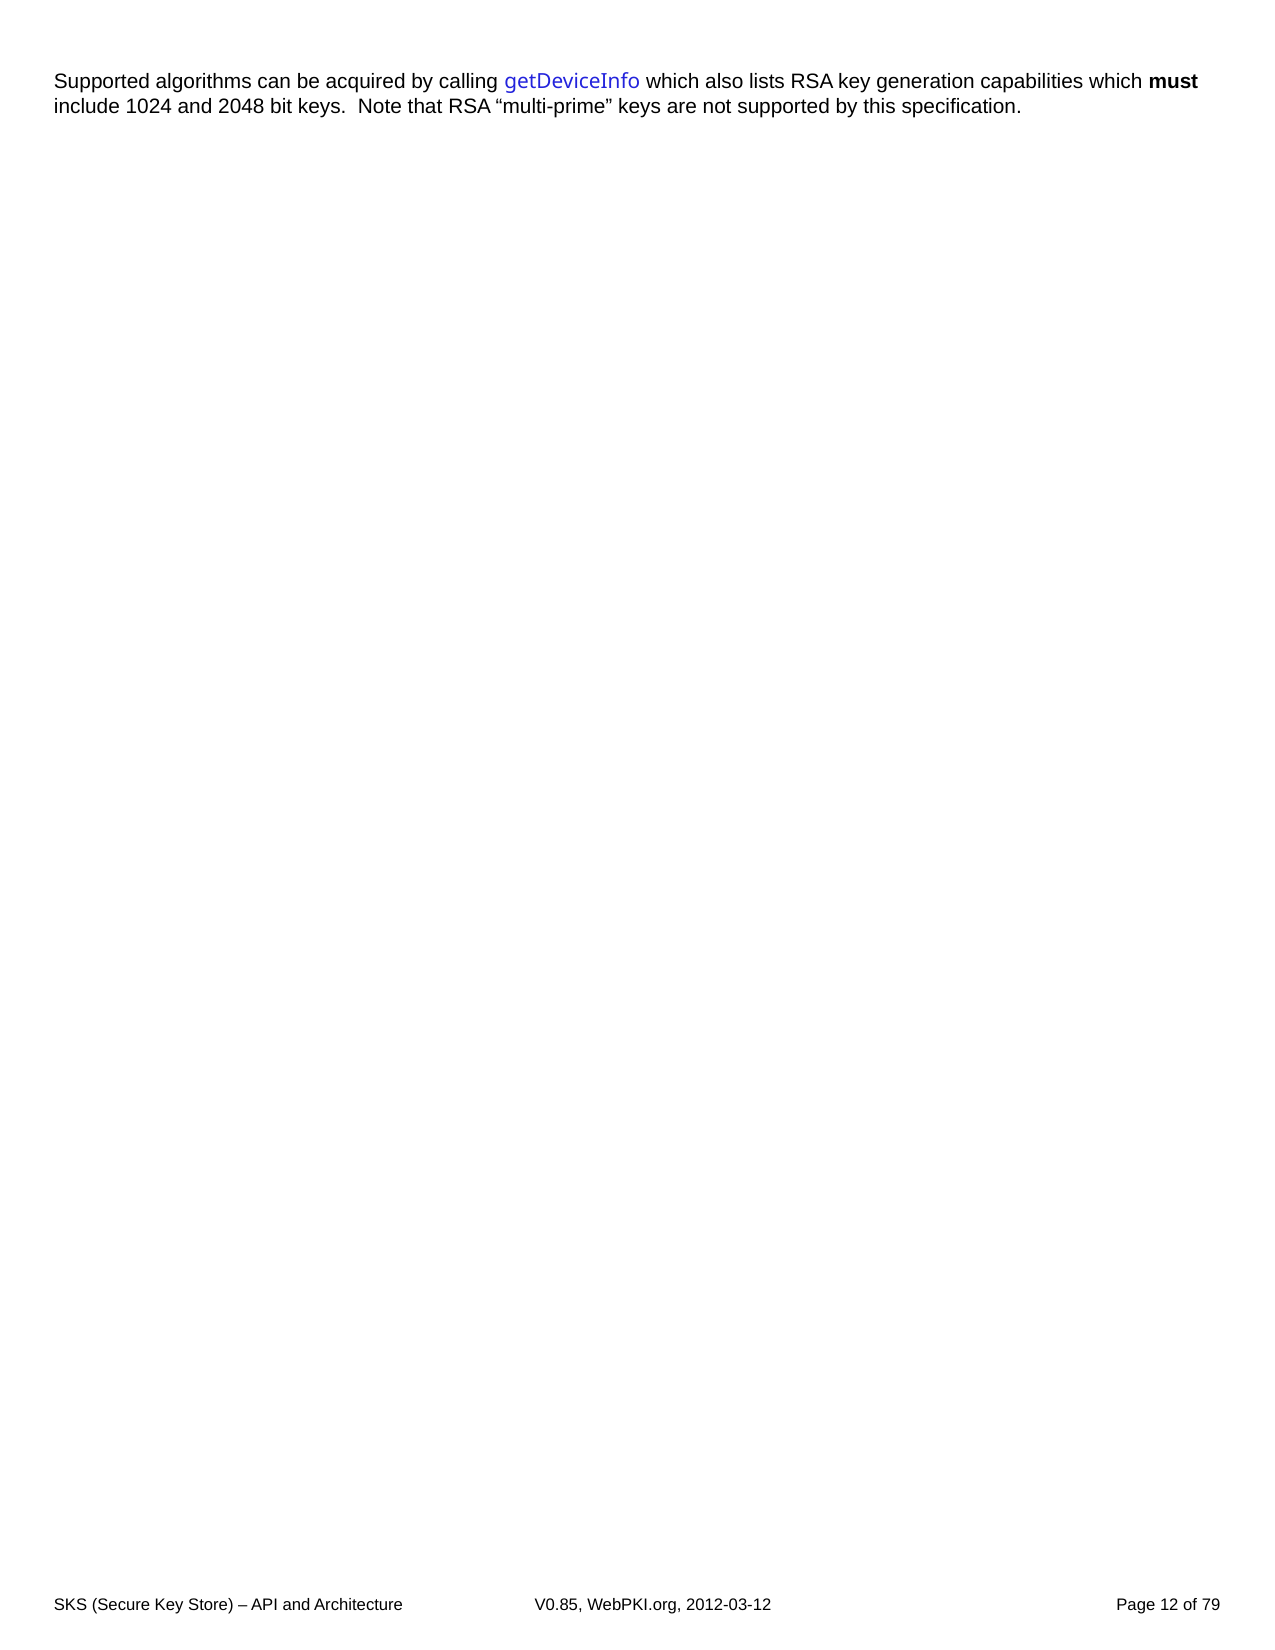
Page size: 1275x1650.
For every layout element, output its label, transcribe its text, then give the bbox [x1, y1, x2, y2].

text Supported algorithms can be acquired by calling getDeviceInfo which also lists RSA key generation capabilities which must include 1024 and 2048 bit keys. Note that RSA “multi-prime” keys are not supported by this specification. [54, 66, 1221, 118]
